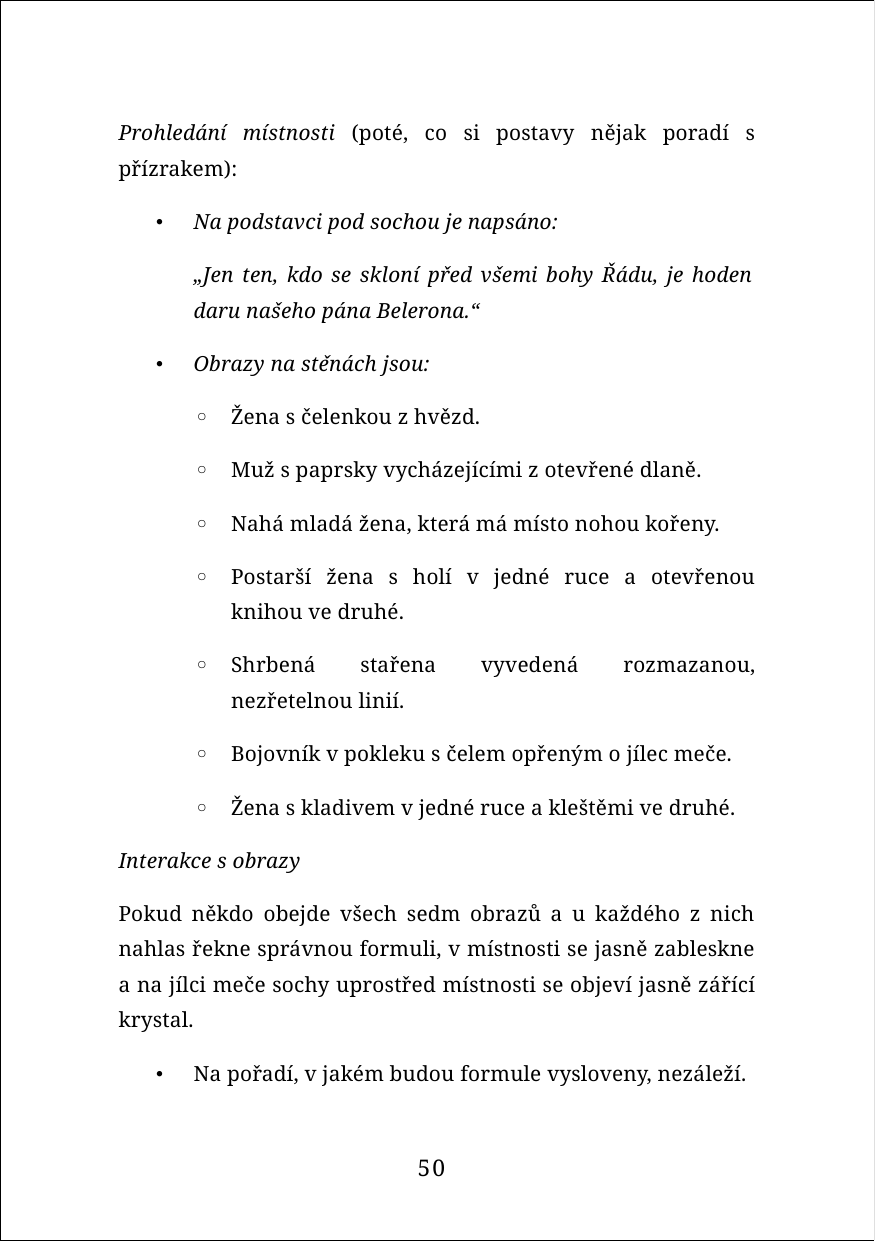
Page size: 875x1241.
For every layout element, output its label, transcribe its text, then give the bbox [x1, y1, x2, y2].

list Shrbená stařena vyvedená rozmazanou, nezřetelnou linií. [193, 651, 756, 714]
list Postarší žena s holí v jedné ruce a otevřenou knihou ve druhé. [193, 562, 756, 626]
list Bojovník v pokleku s čelem opřeným o jílec meče. [193, 739, 756, 768]
list Žena s kladivem v jedné ruce a kleštěmi ve druhé. [193, 793, 756, 821]
text Prohledání místnosti (poté, co si postavy nějak poradí s přízrakem): [118, 118, 756, 182]
list Žena s čelenkou z hvězd. [193, 402, 756, 431]
list Na podstavci pod sochou je napsáno: [156, 207, 756, 235]
list „Jen ten, kdo se skloní před všemi bohy Řádu, je hoden daru našeho pána Belerona.“ [156, 260, 756, 324]
list Muž s paprsky vycházejícími z otevřené dlaně. [193, 455, 756, 484]
text Pokud někdo obejde všech sedm obrazů a u každého z nich nahlas řekne správnou formuli, v místnosti se jasně zableskne a na jílci meče sochy uprostřed místnosti se objeví jasně zářící krystal. [118, 899, 756, 1034]
list Nahá mladá žena, která má místo nohou kořeny. [193, 509, 756, 537]
list Obrazy na stěnách jsou: [156, 349, 756, 377]
text Interakce s obrazy [118, 846, 756, 874]
list Na pořadí, v jakém budou formule vysloveny, nezáleží. [156, 1059, 756, 1087]
